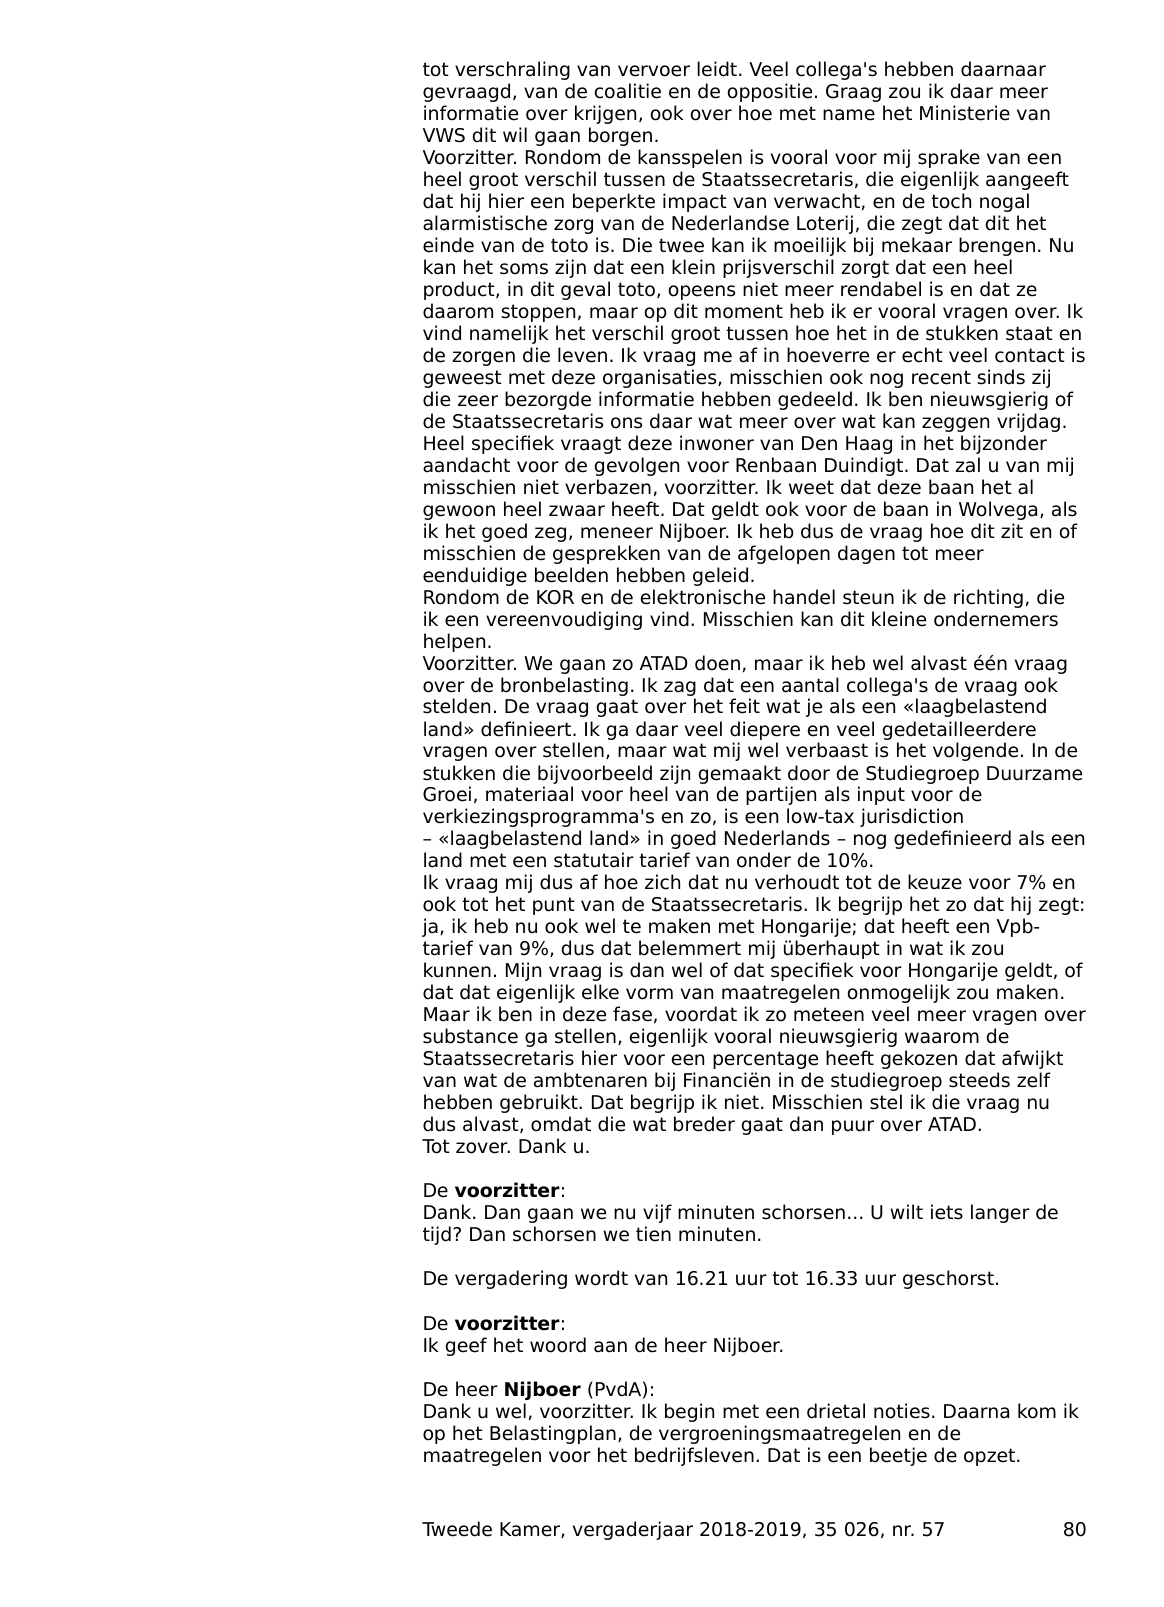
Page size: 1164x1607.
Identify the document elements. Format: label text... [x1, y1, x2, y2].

text Voorzitter. We gaan zo ATAD doen, maar ik heb wel alvast één vraag over de bronbelasting. Ik zag dat een aantal collega's de vraag ook stelden. De vraag gaat over het feit wat je als een «laagbelastend land» definieert. Ik ga daar veel diepere en veel gedetailleerdere vragen over stellen, maar wat mij wel verbaast is het volgende. In de stukken die bijvoorbeeld zijn gemaakt door de Studiegroep Duurzame Groei, materiaal voor heel van de partijen als input voor de verkiezingsprogramma's en zo, is een low-tax jurisdiction – «laagbelastend land» in goed Nederlands – nog gedefinieerd als een land met een statutair tarief van onder de 10%. [422, 652, 1087, 872]
text Heel specifiek vraagt deze inwoner van Den Haag in het bijzonder aandacht voor de gevolgen voor Renbaan Duindigt. Dat zal u van mij misschien niet verbazen, voorzitter. Ik weet dat deze baan het al gewoon heel zwaar heeft. Dat geldt ook voor de baan in Wolvega, als ik het goed zeg, meneer Nijboer. Ik heb dus de vraag hoe dit zit en of misschien de gesprekken van de afgelopen dagen tot meer eenduidige beelden hebben geleid. [422, 433, 1087, 587]
text De heer Nijboer (PvdA): [422, 1379, 1087, 1401]
text Dank u wel, voorzitter. Ik begin met een drietal noties. Daarna kom ik op het Belastingplan, de vergroeningsmaatregelen en de maatregelen voor het bedrijfsleven. Dat is een beetje de opzet. [422, 1401, 1087, 1467]
text tot verschraling van vervoer leidt. Veel collega's hebben daarnaar gevraagd, van de coalitie en de oppositie. Graag zou ik daar meer informatie over krijgen, ook over hoe met name het Ministerie van VWS dit wil gaan borgen. [422, 59, 1087, 147]
text De voorzitter: [422, 1180, 1087, 1202]
text Ik vraag mij dus af hoe zich dat nu verhoudt tot de keuze voor 7% en ook tot het punt van de Staatssecretaris. Ik begrijp het zo dat hij zegt: ja, ik heb nu ook wel te maken met Hongarije; dat heeft een Vpb-tarief van 9%, dus dat belemmert mij überhaupt in wat ik zou kunnen. Mijn vraag is dan wel of dat specifiek voor Hongarije geldt, of dat dat eigenlijk elke vorm van maatregelen onmogelijk zou maken. Maar ik ben in deze fase, voordat ik zo meteen veel meer vragen over substance ga stellen, eigenlijk vooral nieuwsgierig waarom de Staatssecretaris hier voor een percentage heeft gekozen dat afwijkt van wat de ambtenaren bij Financiën in de studiegroep steeds zelf hebben gebruikt. Dat begrijp ik niet. Misschien stel ik die vraag nu dus alvast, omdat die wat breder gaat dan puur over ATAD. [422, 872, 1087, 1136]
text De vergadering wordt van 16.21 uur tot 16.33 uur geschorst. [422, 1268, 1087, 1290]
text Voorzitter. Rondom de kansspelen is vooral voor mij sprake van een heel groot verschil tussen de Staatssecretaris, die eigenlijk aangeeft dat hij hier een beperkte impact van verwacht, en de toch nogal alarmistische zorg van de Nederlandse Loterij, die zegt dat dit het einde van de toto is. Die twee kan ik moeilijk bij mekaar brengen. Nu kan het soms zijn dat een klein prijsverschil zorgt dat een heel product, in dit geval toto, opeens niet meer rendabel is en dat ze daarom stoppen, maar op dit moment heb ik er vooral vragen over. Ik vind namelijk het verschil groot tussen hoe het in de stukken staat en de zorgen die leven. Ik vraag me af in hoeverre er echt veel contact is geweest met deze organisaties, misschien ook nog recent sinds zij die zeer bezorgde informatie hebben gedeeld. Ik ben nieuwsgierig of de Staatssecretaris ons daar wat meer over wat kan zeggen vrijdag. [422, 147, 1087, 433]
text Ik geef het woord aan de heer Nijboer. [422, 1334, 1087, 1356]
text Dank. Dan gaan we nu vijf minuten schorsen... U wilt iets langer de tijd? Dan schorsen we tien minuten. [422, 1202, 1087, 1246]
text Tot zover. Dank u. [422, 1136, 1087, 1158]
text De voorzitter: [422, 1312, 1087, 1334]
text Rondom de KOR en de elektronische handel steun ik de richting, die ik een vereenvoudiging vind. Misschien kan dit kleine ondernemers helpen. [422, 587, 1087, 652]
